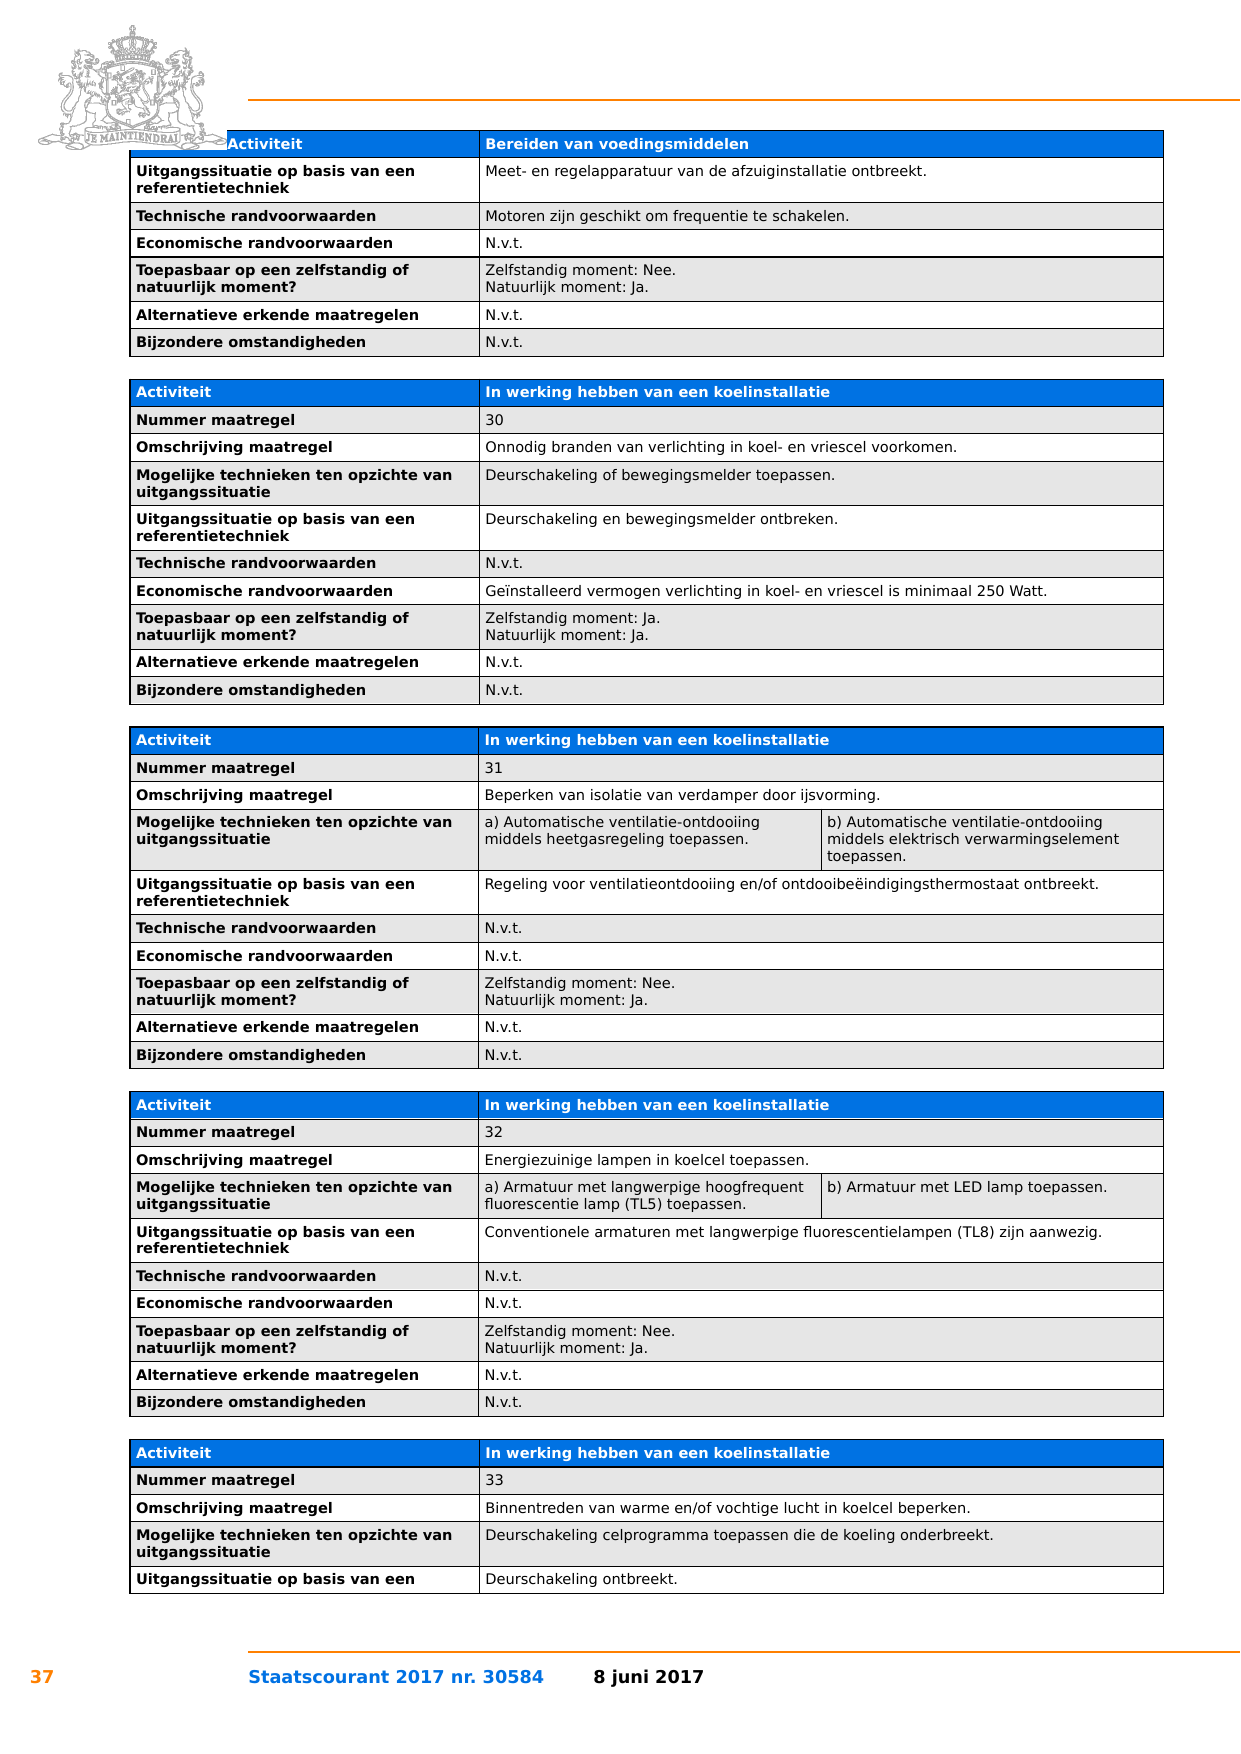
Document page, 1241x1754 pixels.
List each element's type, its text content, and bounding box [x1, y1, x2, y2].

table_cell 33 [480, 1468, 1163, 1494]
table_cell Zelfstandig moment: Nee. Natuurlijk moment: Ja. [479, 970, 1163, 1013]
table_cell Economische randvoorwaarden [131, 230, 479, 256]
table_cell Nummer maatregel [131, 1468, 479, 1494]
table_cell a) Automatische ventilatie-ontdooiing middels heetgasregeling toepassen. [479, 810, 821, 870]
table_header Activiteit [131, 380, 479, 406]
table_cell Economische randvoorwaarden [131, 1291, 478, 1317]
table_cell Nummer maatregel [131, 1120, 478, 1146]
picture [38, 25, 227, 150]
table_cell Toepasbaar op een zelfstandig of natuurlijk moment? [131, 258, 479, 301]
table_header Bereiden van voedingsmiddelen [480, 131, 1163, 157]
table_cell Uitgangssituatie op basis van een referentietechniek [131, 871, 478, 914]
table_cell N.v.t. [479, 915, 1163, 942]
table_cell N.v.t. [479, 1390, 1163, 1416]
table_cell Nummer maatregel [131, 407, 479, 433]
table_cell 32 [479, 1120, 1163, 1146]
table_cell Technische randvoorwaarden [131, 551, 479, 577]
table_cell Uitgangssituatie op basis van een referentietechniek [131, 506, 479, 549]
table_cell N.v.t. [479, 943, 1163, 969]
table_cell Zelfstandig moment: Nee. Natuurlijk moment: Ja. [479, 1318, 1163, 1361]
table_cell Alternatieve erkende maatregelen [131, 650, 479, 676]
table_cell Omschrijving maatregel [131, 434, 479, 461]
table_cell Deurschakeling celprogramma toepassen die de koeling onderbreekt. [480, 1522, 1163, 1566]
table_cell Geïnstalleerd vermogen verlichting in koel- en vriescel is minimaal 250 Watt. [480, 578, 1163, 604]
table_cell N.v.t. [480, 302, 1163, 328]
table_cell Economische randvoorwaarden [131, 943, 478, 969]
table_cell Uitgangssituatie op basis van een referentietechniek [131, 1219, 478, 1262]
table_cell N.v.t. [479, 1015, 1163, 1041]
table_cell b) Automatische ventilatie-ontdooiing middels elektrisch verwarmingselement toepassen. [822, 810, 1163, 870]
table_cell Meet- en regelapparatuur van de afzuiginstallatie ontbreekt. [480, 158, 1163, 202]
table_header In werking hebben van een koelinstallatie [480, 380, 1163, 406]
table_cell Conventionele armaturen met langwerpige fluorescentielampen (TL8) zijn aanwezig. [479, 1219, 1163, 1262]
table_cell N.v.t. [479, 1042, 1163, 1068]
table_cell Bijzondere omstandigheden [131, 329, 479, 356]
table_header In werking hebben van een koelinstallatie [479, 1092, 1163, 1118]
table_cell N.v.t. [480, 230, 1163, 256]
table_cell Bijzondere omstandigheden [131, 1390, 478, 1416]
table_cell Toepasbaar op een zelfstandig of natuurlijk moment? [131, 605, 479, 649]
table_cell Zelfstandig moment: Nee. Natuurlijk moment: Ja. [480, 258, 1163, 301]
table_header Activiteit [131, 1092, 478, 1118]
table_cell Onnodig branden van verlichting in koel- en vriescel voorkomen. [480, 434, 1163, 461]
table_cell Mogelijke technieken ten opzichte van uitgangssituatie [131, 1522, 479, 1566]
table_cell Nummer maatregel [131, 755, 478, 781]
table_cell Technische randvoorwaarden [131, 915, 478, 942]
table_cell Omschrijving maatregel [131, 1147, 478, 1173]
table_cell Regeling voor ventilatieontdooiing en/of ontdooibeëindigingsthermostaat ontbreekt. [479, 871, 1163, 914]
table_cell N.v.t. [480, 551, 1163, 577]
table_cell Uitgangssituatie op basis van een referentietechniek [131, 158, 479, 202]
table_cell Deurschakeling ontbreekt. [480, 1567, 1163, 1593]
table_cell N.v.t. [479, 1291, 1163, 1317]
table_cell N.v.t. [480, 650, 1163, 676]
table_cell N.v.t. [479, 1263, 1163, 1289]
table_cell N.v.t. [480, 329, 1163, 356]
table_header In werking hebben van een koelinstallatie [479, 728, 1163, 754]
table_cell Deurschakeling of bewegingsmelder toepassen. [480, 462, 1163, 505]
table_cell Omschrijving maatregel [131, 1495, 479, 1521]
table_cell Deurschakeling en bewegingsmelder ontbreken. [480, 506, 1163, 549]
table_cell Omschrijving maatregel [131, 782, 478, 808]
table_cell b) Armatuur met LED lamp toepassen. [822, 1174, 1163, 1218]
table_header In werking hebben van een koelinstallatie [480, 1440, 1163, 1466]
table_cell Bijzondere omstandigheden [131, 677, 479, 703]
table_cell N.v.t. [480, 677, 1163, 703]
table_cell Energiezuinige lampen in koelcel toepassen. [479, 1147, 1163, 1173]
table_cell Beperken van isolatie van verdamper door ijsvorming. [479, 782, 1163, 808]
table_cell Economische randvoorwaarden [131, 578, 479, 604]
table_header Activiteit [131, 728, 478, 754]
table_cell Uitgangssituatie op basis van een [131, 1567, 479, 1593]
table_cell Bijzondere omstandigheden [131, 1042, 478, 1068]
table_cell Mogelijke technieken ten opzichte van uitgangssituatie [131, 462, 479, 505]
table_cell N.v.t. [479, 1362, 1163, 1389]
table_cell Toepasbaar op een zelfstandig of natuurlijk moment? [131, 970, 478, 1013]
table_cell a) Armatuur met langwerpige hoogfrequent fluorescentie lamp (TL5) toepassen. [479, 1174, 821, 1218]
table_cell Technische randvoorwaarden [131, 1263, 478, 1289]
table_header Activiteit [131, 131, 479, 157]
table_cell Alternatieve erkende maatregelen [131, 1015, 478, 1041]
table_header Activiteit [131, 1440, 479, 1466]
table_cell 30 [480, 407, 1163, 433]
table_cell Technische randvoorwaarden [131, 203, 479, 229]
table_cell Alternatieve erkende maatregelen [131, 302, 479, 328]
table_cell Alternatieve erkende maatregelen [131, 1362, 478, 1389]
table_cell Zelfstandig moment: Ja. Natuurlijk moment: Ja. [480, 605, 1163, 649]
table_cell Toepasbaar op een zelfstandig of natuurlijk moment? [131, 1318, 478, 1361]
table_cell Mogelijke technieken ten opzichte van uitgangssituatie [131, 810, 478, 870]
table_cell Binnentreden van warme en/of vochtige lucht in koelcel beperken. [480, 1495, 1163, 1521]
table_cell 31 [479, 755, 1163, 781]
table_cell Motoren zijn geschikt om frequentie te schakelen. [480, 203, 1163, 229]
table_cell Mogelijke technieken ten opzichte van uitgangssituatie [131, 1174, 478, 1218]
